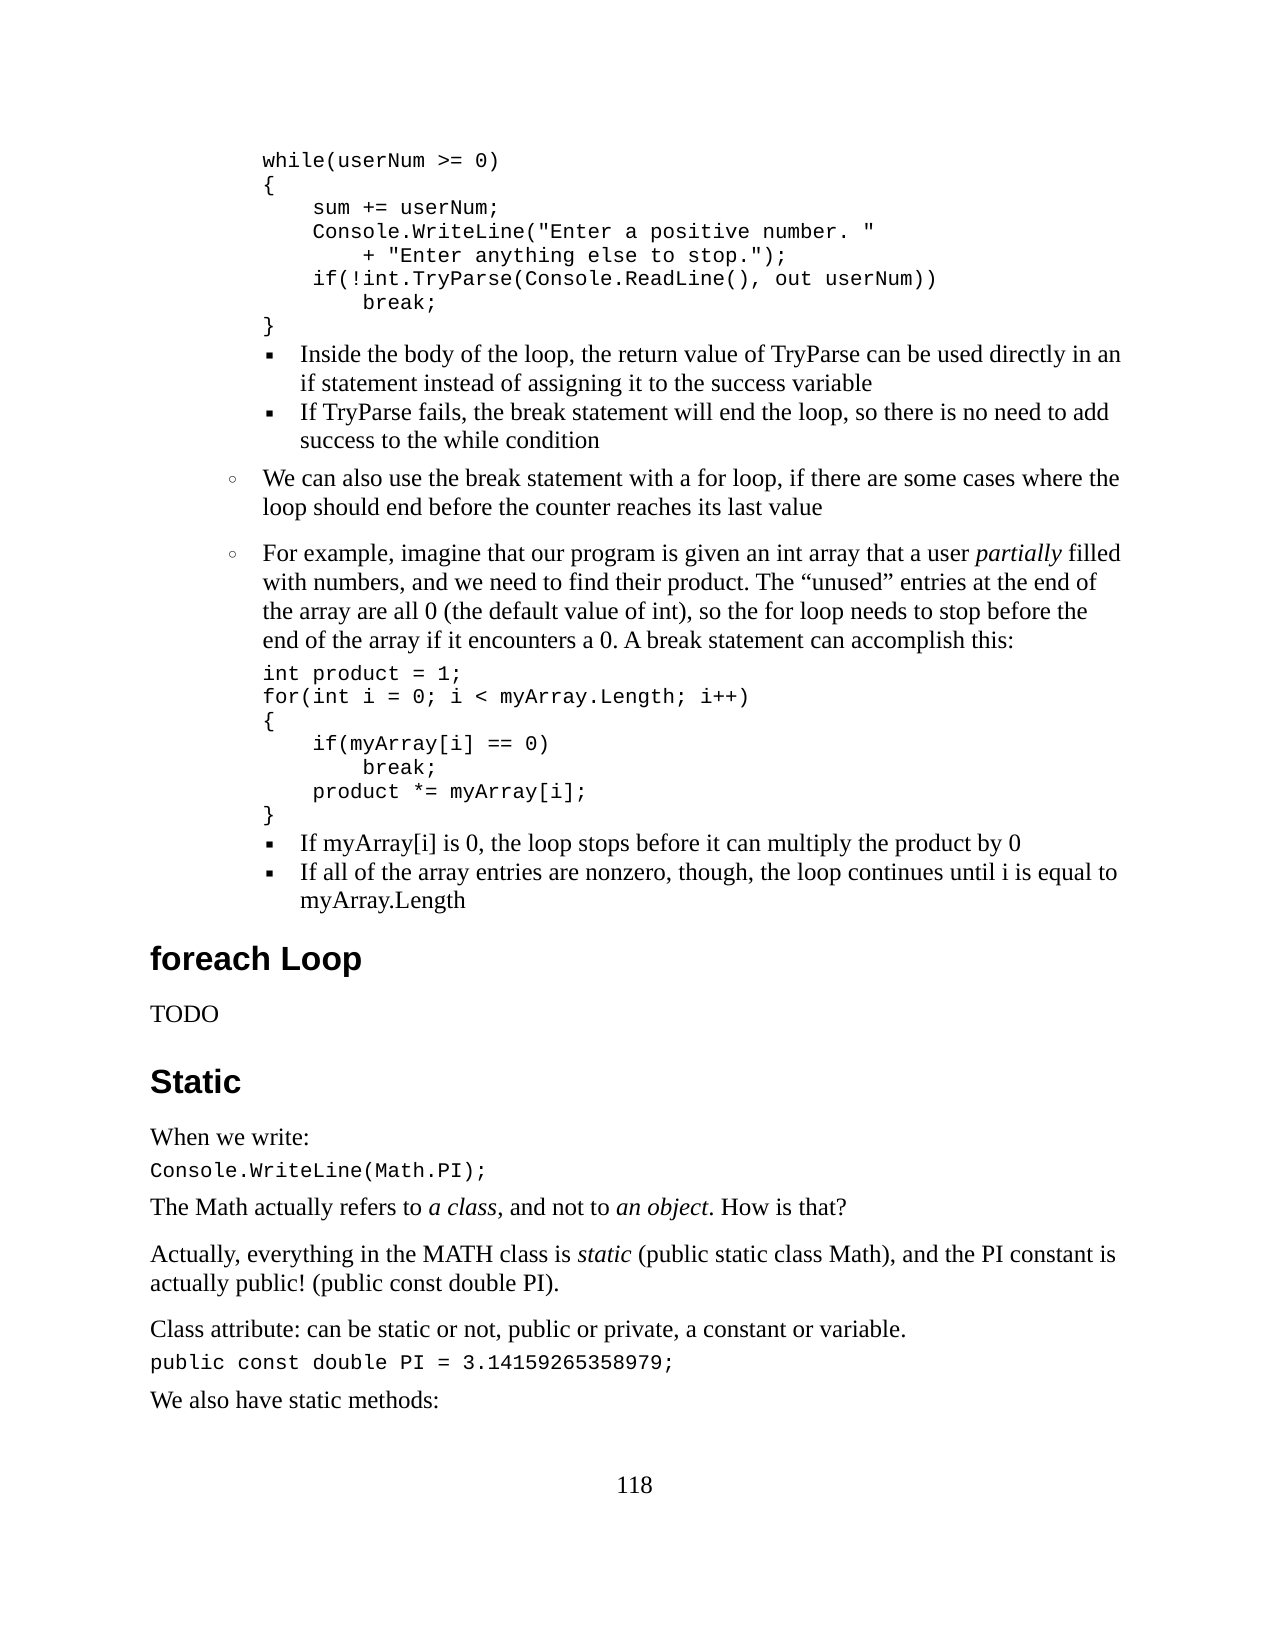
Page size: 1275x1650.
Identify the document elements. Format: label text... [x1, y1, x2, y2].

list If all of the array entries are nonzero, though, the loop continues until i is equal to myArray.Length [262, 857, 1125, 914]
list { [225, 710, 1125, 733]
text public const double PI = 3.14159265358979; [150, 1352, 1125, 1376]
list We can also use the break statement with a for loop, if there are some cases where the loop should end before the counter reaches its last value [225, 463, 1125, 521]
list If myArray[i] is 0, the loop stops before it can multiply the product by 0 [262, 828, 1125, 857]
text We also have static methods: [150, 1385, 1125, 1414]
subtitle foreach Loop [150, 939, 1125, 978]
list If TryParse fails, the break statement will end the loop, so there is no need to add success to the while condition [262, 397, 1125, 454]
list int product = 1; [225, 662, 1125, 686]
text TODO [150, 999, 1125, 1028]
list if(myArray[i] == 0) [225, 733, 1125, 757]
list break; [225, 757, 1125, 781]
subtitle Static [150, 1062, 1125, 1101]
list product *= myArray[i]; [225, 781, 1125, 804]
list for(int i = 0; i < myArray.Length; i++) [225, 686, 1125, 710]
list Console.WriteLine("Enter a positive number. " [225, 221, 1125, 244]
text Console.WriteLine(Math.PI); [150, 1160, 1125, 1183]
list sum += userNum; [225, 197, 1125, 221]
list { [225, 174, 1125, 197]
list break; [225, 292, 1125, 316]
text Actually, everything in the MATH class is static (public static class Math), and the PI constant is actually public! (public const double PI). [150, 1239, 1125, 1297]
text When we write: [150, 1122, 1125, 1151]
list + "Enter anything else to stop."); [225, 244, 1125, 268]
list while(userNum >= 0) [225, 150, 1125, 174]
text The Math actually refers to a class, and not to an object. How is that? [150, 1192, 1125, 1221]
list For example, imagine that our program is given an int array that a user partially filled with numbers, and we need to find their product. The “unused” entries at the end of the array are all 0 (the default value of int), so the for loop needs to stop before the end of the array if it encounters a 0. A break statement can accomplish this: [225, 538, 1125, 653]
list } [225, 316, 1125, 339]
list if(!int.TryParse(Console.ReadLine(), out userNum)) [225, 268, 1125, 292]
list Inside the body of the loop, the return value of TryParse can be used directly in an if statement instead of assigning it to the success variable [262, 339, 1125, 397]
list } [225, 804, 1125, 828]
text Class attribute: can be static or not, public or private, a constant or variable. [150, 1314, 1125, 1343]
